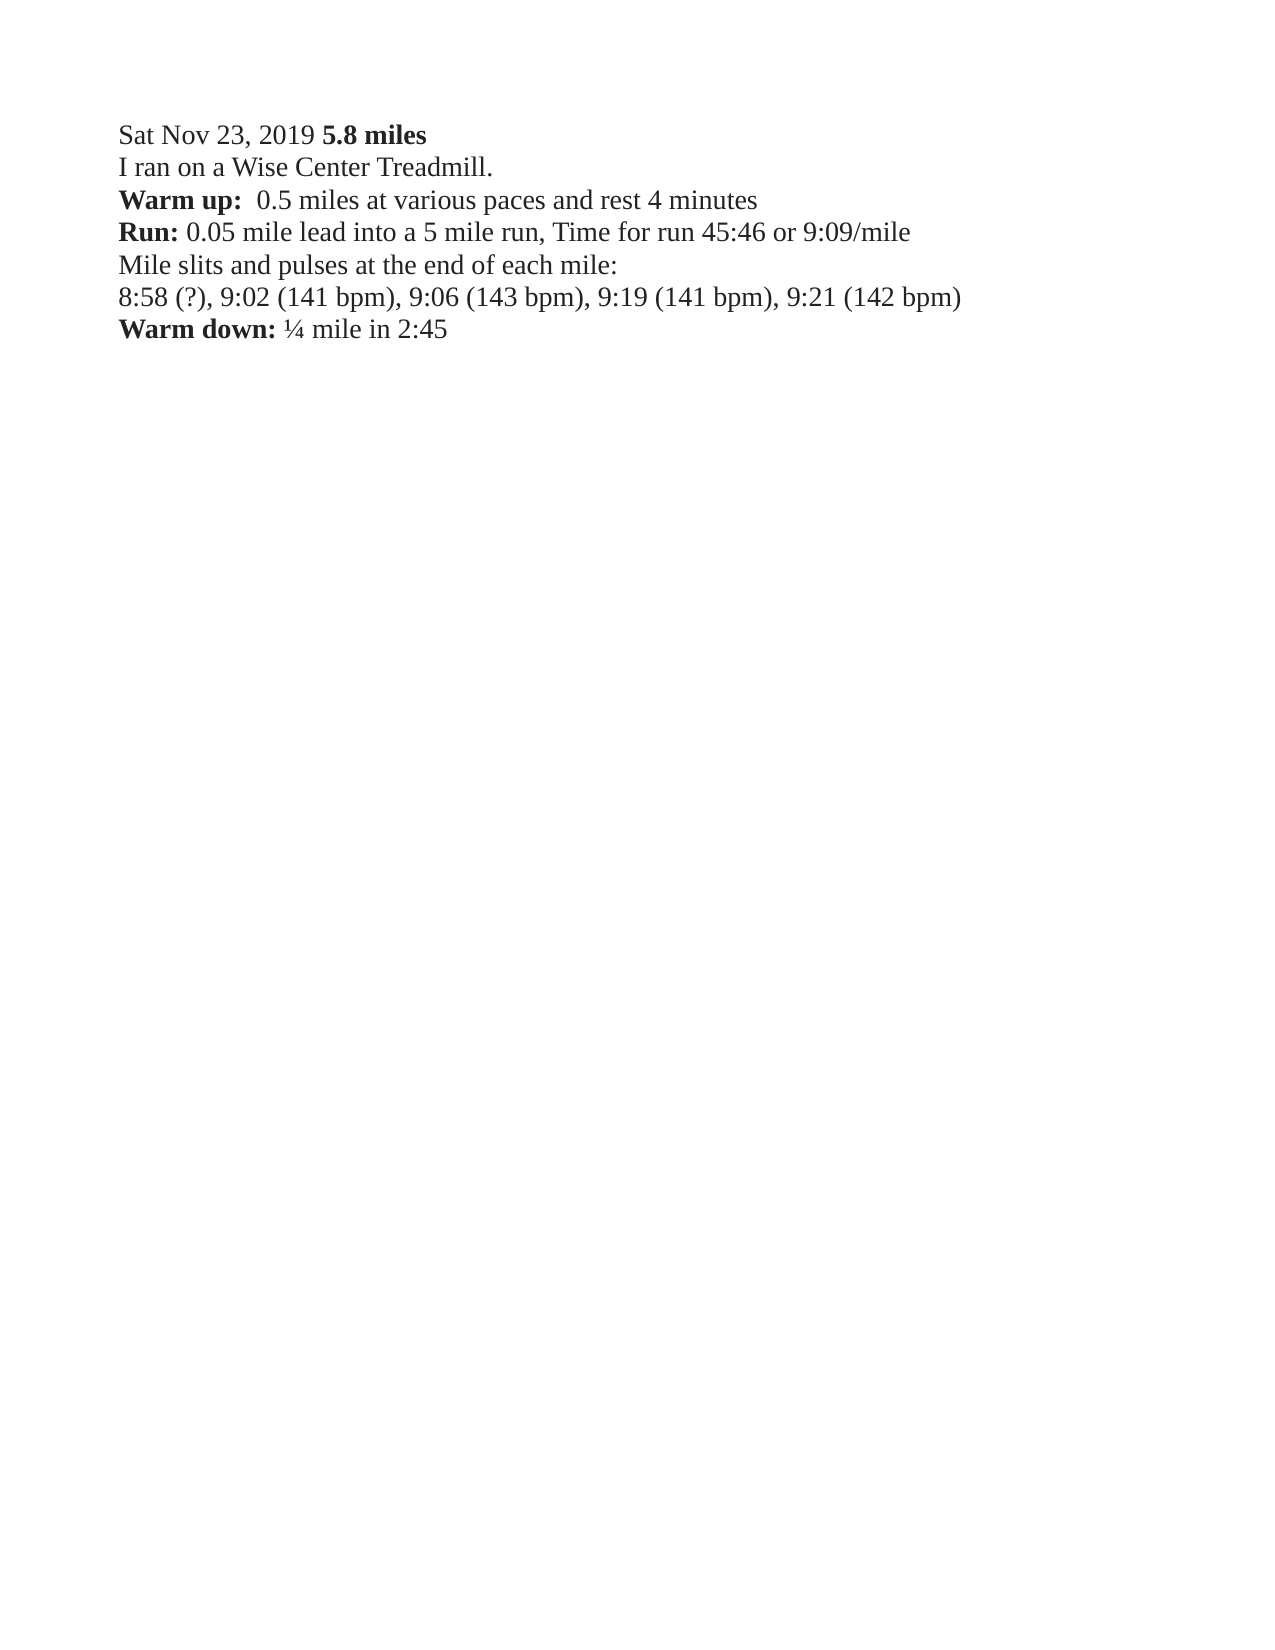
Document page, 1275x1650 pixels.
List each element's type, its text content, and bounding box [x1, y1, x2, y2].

text 8:58 (?), 9:02 (141 bpm), 9:06 (143 bpm), 9:19 (141 bpm), 9:21 (142 bpm) [118, 280, 1161, 312]
text Warm down: ¼ mile in 2:45 [118, 312, 1161, 345]
text I ran on a Wise Center Treadmill. [118, 151, 1161, 183]
text Run: 0.05 mile lead into a 5 mile run, Time for run 45:46 or 9:09/mile [118, 215, 1161, 248]
text Sat Nov 23, 2019 5.8 miles [118, 118, 1161, 151]
text Warm up: 0.5 miles at various paces and rest 4 minutes [118, 183, 1161, 215]
text Mile slits and pulses at the end of each mile: [118, 248, 1161, 280]
